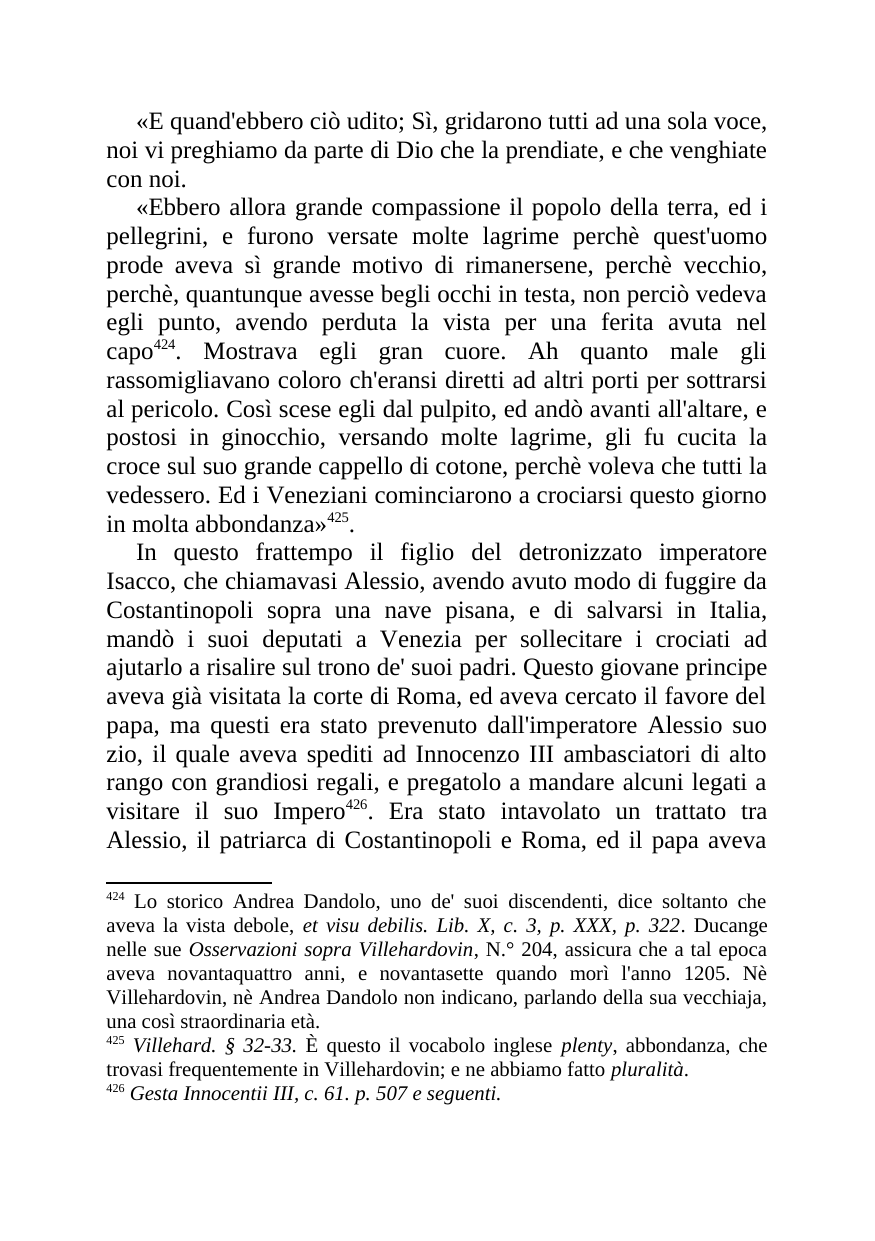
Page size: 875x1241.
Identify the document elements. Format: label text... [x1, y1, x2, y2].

text Lo storico Andrea Dandolo, uno de' suoi discendenti, dice soltanto che aveva la vista debole, et visu debilis. Lib. X, c. 3, p. XXX, p. 322. Ducange nelle sue Osservazioni sopra Villehardovin, N.° 204, assicura che a tal epoca aveva novantaquattro anni, e novantasette quando morì l'anno 1205. Nè Villehardovin, nè Andrea Dandolo non indicano, parlando della sua vecchiaja, una così straordinaria età. [106, 889, 768, 1033]
text «E quand'ebbero ciò udito; Sì, gridarono tutti ad una sola voce, noi vi preghiamo da parte di Dio che la prendiate, e che venghiate con noi. [106, 106, 768, 192]
text In questo frattempo il figlio del detronizzato imperatore Isacco, che chiamavasi Alessio, avendo avuto modo di fuggire da Costantinopoli sopra una nave pisana, e di salvarsi in Italia, mandò i suoi deputati a Venezia per sollecitare i crociati ad ajutarlo a risalire sul trono de' suoi padri. Questo giovane principe aveva già visitata la corte di Roma, ed aveva cercato il favore del papa, ma questi era stato prevenuto dall'imperatore Alessio suo zio, il quale aveva spediti ad Innocenzo III ambasciatori di alto rango con grandiosi regali, e pregatolo a mandare alcuni legati a visitare il suo Impero. Era stato intavolato un trattato tra Alessio, il patriarca di Costantinopoli e Roma, ed il papa aveva [106, 537, 768, 854]
text Gesta Innocentii III, c. 61. p. 507 e seguenti. [106, 1081, 768, 1105]
text Villehard. § 32-33. È questo il vocabolo inglese plenty, abbondanza, che trovasi frequentemente in Villehardovin; e ne abbiamo fatto pluralità. [106, 1033, 768, 1081]
text «Ebbero allora grande compassione il popolo della terra, ed i pellegrini, e furono versate molte lagrime perchè quest'uomo prode aveva sì grande motivo di rimanersene, perchè vecchio, perchè, quantunque avesse begli occhi in testa, non perciò vedeva egli punto, avendo perduta la vista per una ferita avuta nel capo. Mostrava egli gran cuore. Ah quanto male gli rassomigliavano coloro ch'eransi diretti ad altri porti per sottrarsi al pericolo. Così scese egli dal pulpito, ed andò avanti all'altare, e postosi in ginocchio, versando molte lagrime, gli fu cucita la croce sul suo grande cappello di cotone, perchè voleva che tutti la vedessero. Ed i Veneziani cominciarono a crociarsi questo giorno in molta abbondanza». [106, 192, 768, 537]
